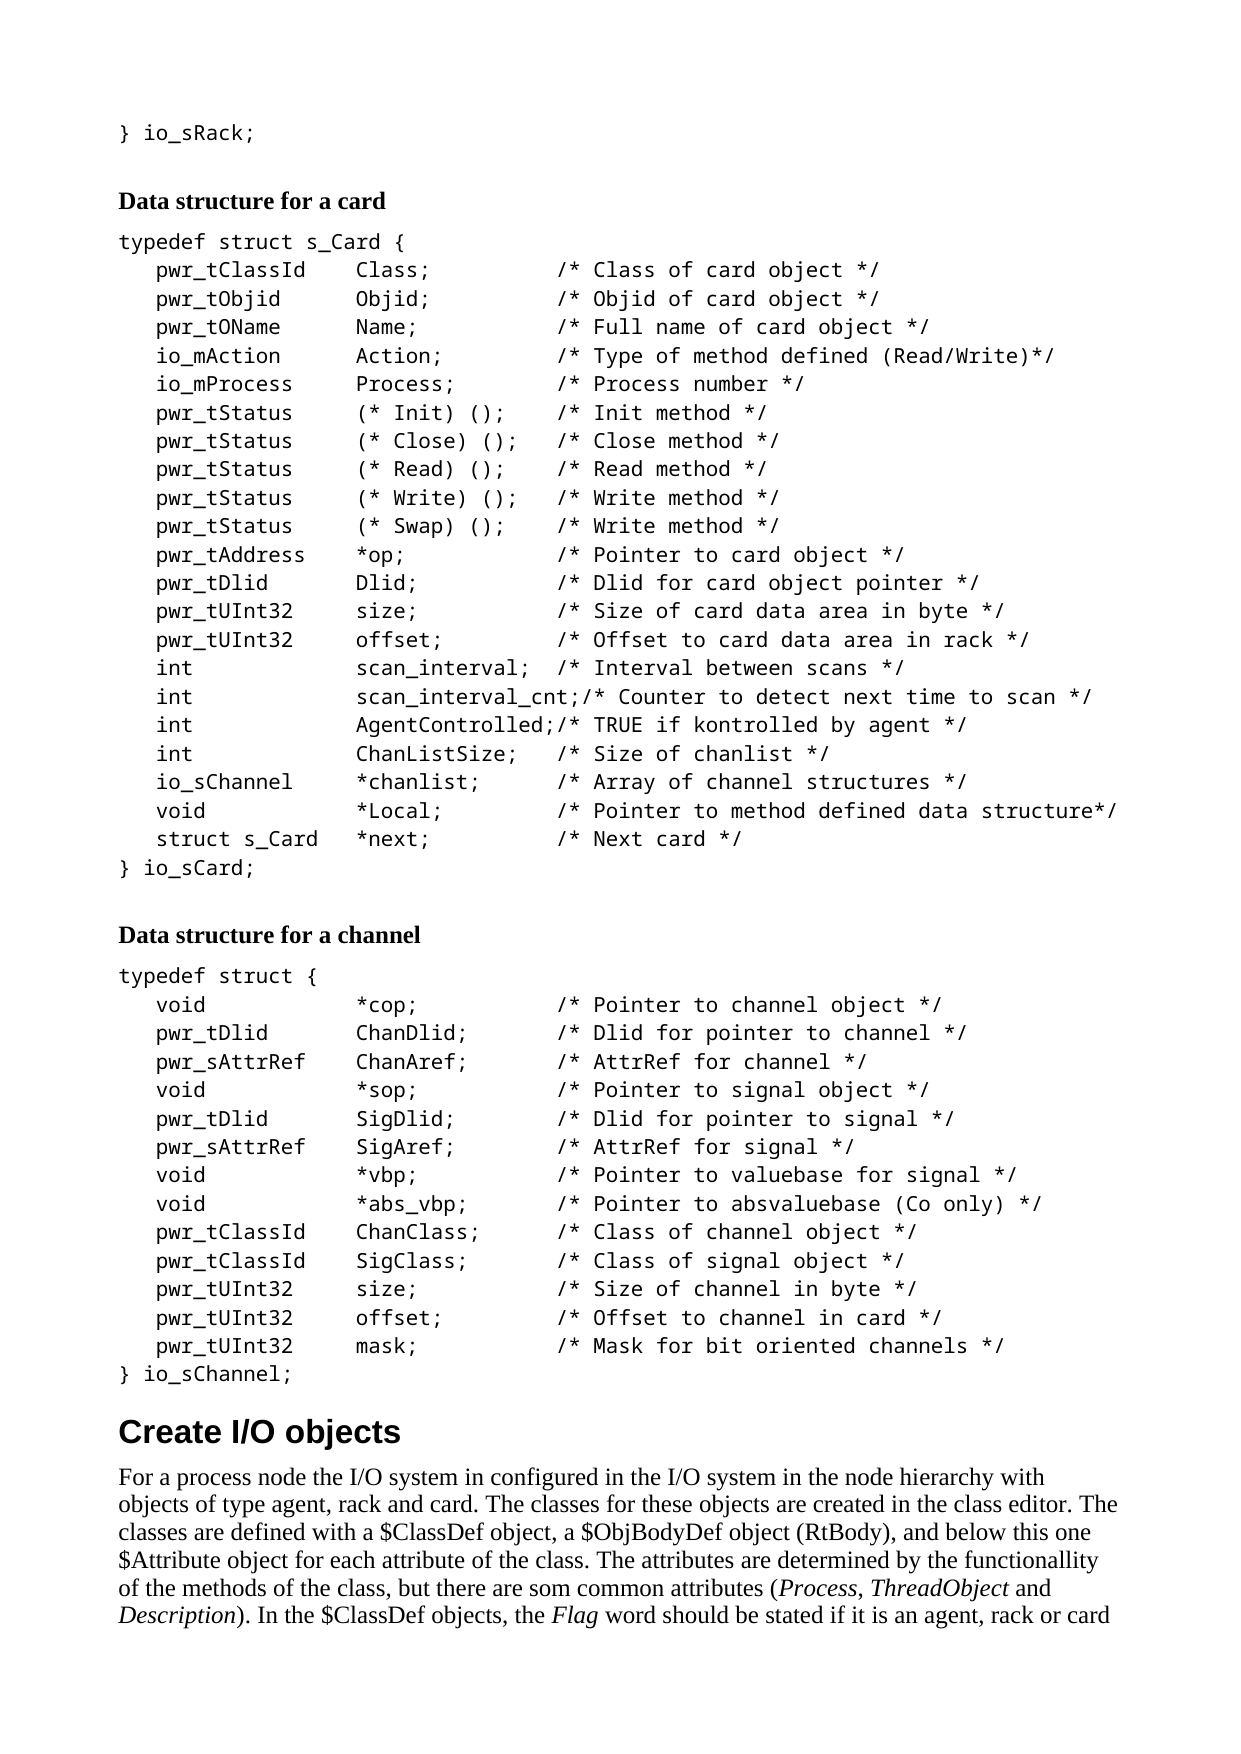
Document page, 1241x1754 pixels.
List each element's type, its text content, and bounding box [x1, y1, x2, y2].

text void *cop; /* Pointer to channel object */ [118, 990, 1122, 1018]
text pwr_tAddress *op; /* Pointer to card object */ [118, 540, 1122, 568]
text int scan_interval; /* Interval between scans */ [118, 653, 1122, 682]
text pwr_tOName Name; /* Full name of card object */ [118, 312, 1122, 341]
text } io_sCard; [118, 853, 1122, 881]
text void *vbp; /* Pointer to valuebase for signal */ [118, 1161, 1122, 1189]
text void *Local; /* Pointer to method defined data structure*/ [118, 796, 1122, 824]
text pwr_tStatus (* Write) (); /* Write method */ [118, 483, 1122, 511]
text pwr_sAttrRef ChanAref; /* AttrRef for channel */ [118, 1047, 1122, 1075]
text pwr_tDlid Dlid; /* Dlid for card object pointer */ [118, 568, 1122, 597]
text pwr_tStatus (* Swap) (); /* Write method */ [118, 511, 1122, 540]
text pwr_tUInt32 mask; /* Mask for bit oriented channels */ [118, 1331, 1122, 1359]
text Data structure for a card [118, 187, 1122, 214]
text io_mAction Action; /* Type of method defined (Read/Write)*/ [118, 341, 1122, 369]
text pwr_tDlid SigDlid; /* Dlid for pointer to signal */ [118, 1104, 1122, 1132]
text pwr_tStatus (* Init) (); /* Init method */ [118, 398, 1122, 426]
text pwr_tStatus (* Close) (); /* Close method */ [118, 426, 1122, 454]
text } io_sChannel; [118, 1359, 1122, 1388]
text pwr_tClassId ChanClass; /* Class of channel object */ [118, 1217, 1122, 1246]
text pwr_tUInt32 size; /* Size of channel in byte */ [118, 1274, 1122, 1303]
text io_sChannel *chanlist; /* Array of channel structures */ [118, 767, 1122, 796]
text Data structure for a channel [118, 921, 1122, 949]
subtitle Create I/O objects [118, 1413, 1122, 1450]
text pwr_tDlid ChanDlid; /* Dlid for pointer to channel */ [118, 1018, 1122, 1047]
text int scan_interval_cnt;/* Counter to detect next time to scan */ [118, 682, 1122, 710]
text pwr_tClassId Class; /* Class of card object */ [118, 255, 1122, 284]
text struct s_Card *next; /* Next card */ [118, 824, 1122, 853]
text void *abs_vbp; /* Pointer to absvaluebase (Co only) */ [118, 1189, 1122, 1217]
text int ChanListSize; /* Size of chanlist */ [118, 739, 1122, 767]
text pwr_tClassId SigClass; /* Class of signal object */ [118, 1246, 1122, 1274]
text pwr_tObjid Objid; /* Objid of card object */ [118, 284, 1122, 312]
text typedef struct { [118, 961, 1122, 990]
text void *sop; /* Pointer to signal object */ [118, 1075, 1122, 1104]
text For a process node the I/O system in configured in the I/O system in the node hierarchy with objects of type agent, rack and card. The classes for these objects are created in the class editor. The classes are defined with a $ClassDef object, a $ObjBodyDef object (RtBody), and below this one $Attribute object for each attribute of the class. The attributes are determined by the functionallity of the methods of the class, but there are som common attributes (Process, ThreadObject and Description). In the $ClassDef objects, the Flag word should be stated if it is an agent, rack or card [118, 1463, 1122, 1629]
text typedef struct s_Card { [118, 227, 1122, 255]
text pwr_tStatus (* Read) (); /* Read method */ [118, 454, 1122, 483]
text io_mProcess Process; /* Process number */ [118, 369, 1122, 398]
text } io_sRack; [118, 118, 1122, 147]
text pwr_tUInt32 offset; /* Offset to card data area in rack */ [118, 625, 1122, 653]
text pwr_tUInt32 offset; /* Offset to channel in card */ [118, 1303, 1122, 1331]
text int AgentControlled;/* TRUE if kontrolled by agent */ [118, 710, 1122, 739]
text pwr_tUInt32 size; /* Size of card data area in byte */ [118, 597, 1122, 625]
text pwr_sAttrRef SigAref; /* AttrRef for signal */ [118, 1132, 1122, 1161]
